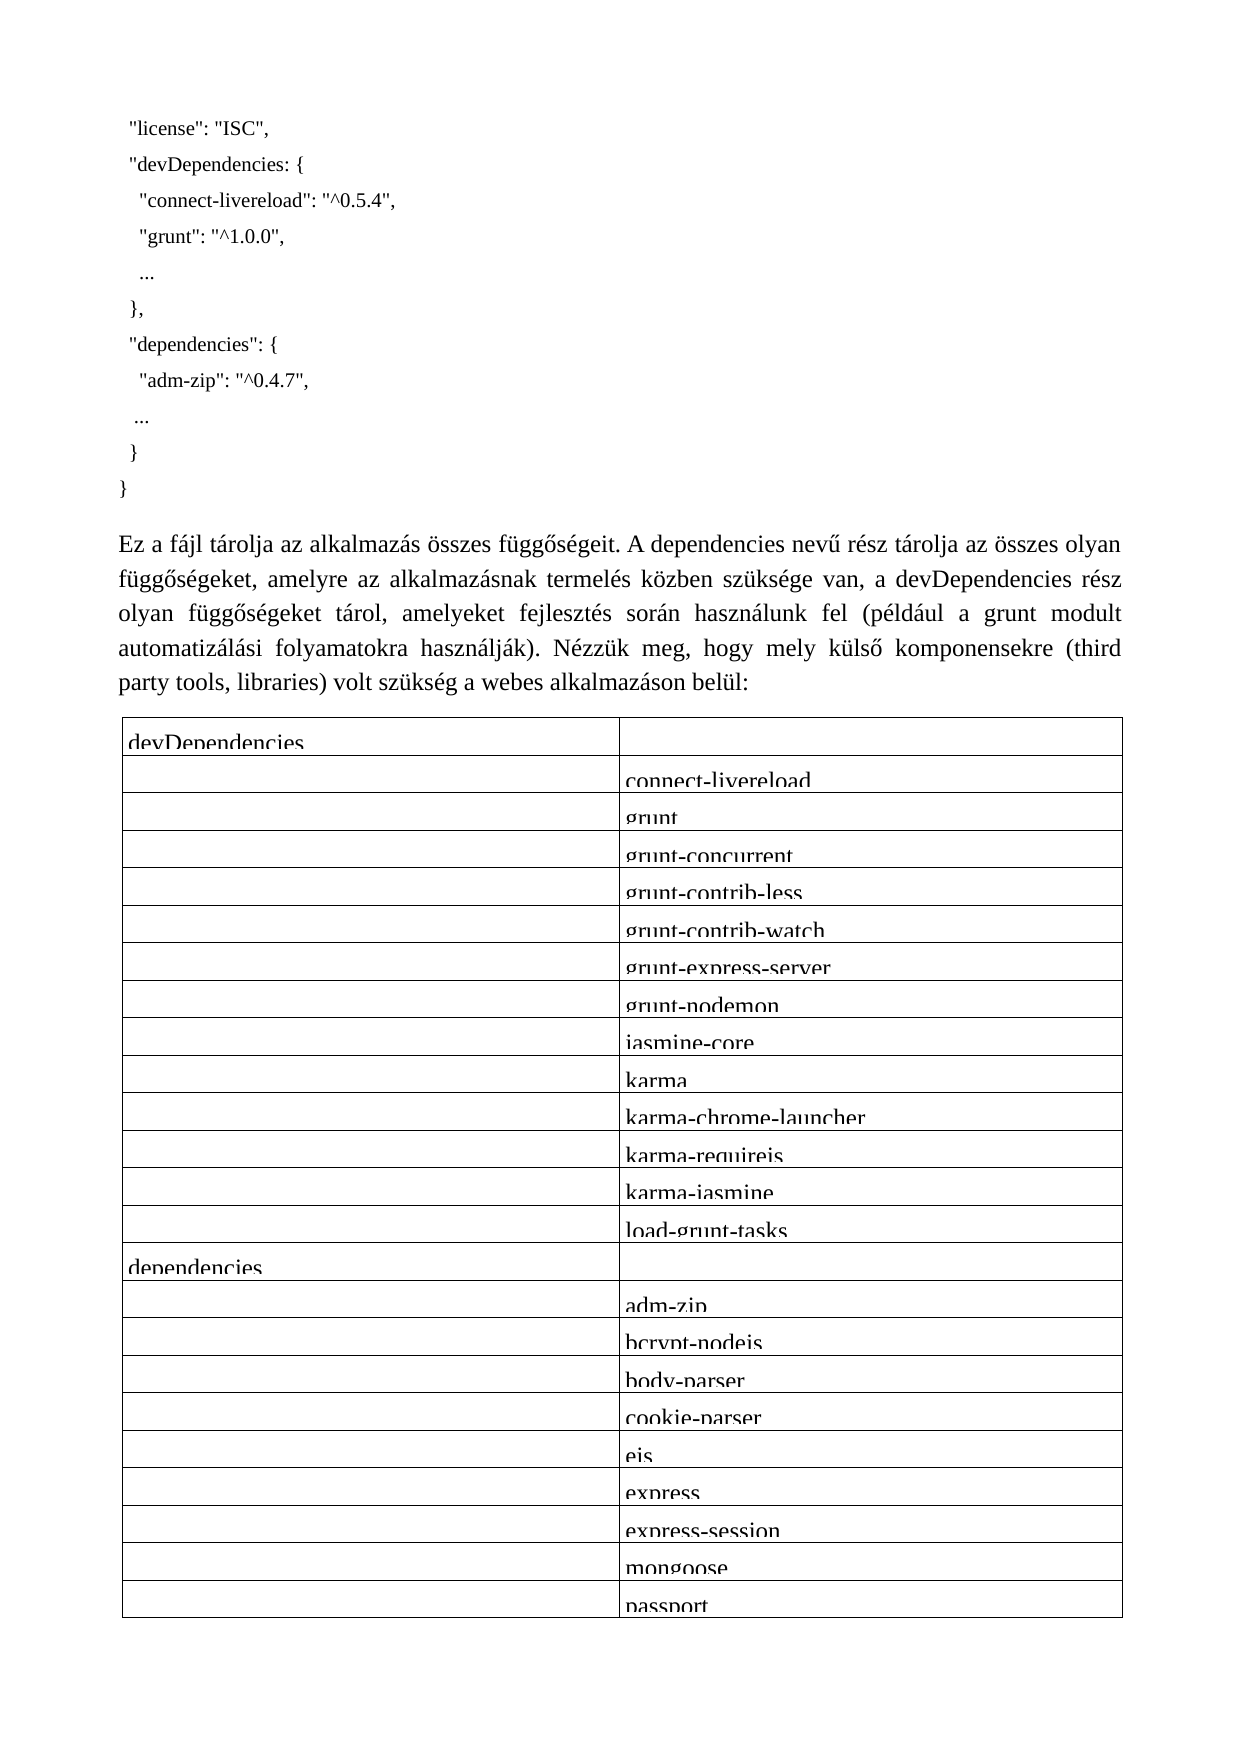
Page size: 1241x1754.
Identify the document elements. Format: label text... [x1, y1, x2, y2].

text }, [118, 298, 1122, 319]
table_header [620, 718, 1122, 754]
table_cell grunt-express-server [620, 943, 1122, 979]
table_cell [620, 1243, 1122, 1279]
text ... [118, 406, 1122, 427]
table_cell [123, 1393, 619, 1429]
table_cell passport [620, 1581, 1122, 1617]
table_cell cookie-parser [620, 1393, 1122, 1429]
table_cell [123, 906, 619, 942]
table_cell grunt-contrib-less [620, 868, 1122, 904]
table_cell [123, 1131, 619, 1167]
table_cell grunt-contrib-watch [620, 906, 1122, 942]
table_cell load-grunt-tasks [620, 1206, 1122, 1242]
table_cell bcrypt-nodejs [620, 1318, 1122, 1354]
table_cell [123, 1318, 619, 1354]
text } [118, 478, 1122, 499]
table_cell [123, 793, 619, 829]
table_cell [123, 756, 619, 792]
table_cell grunt [620, 793, 1122, 829]
table_cell jasmine-core [620, 1018, 1122, 1054]
table_cell express [620, 1468, 1122, 1504]
text "license": "ISC", [118, 118, 1122, 139]
table_cell connect-livereload [620, 756, 1122, 792]
table_cell [123, 868, 619, 904]
title Ez a fájl tárolja az alkalmazás összes függőségeit. A dependencies nevű rész tárolja az összes olyan függőségeket, amelyre az alkalmazásnak termelés közben szüksége van, a devDependencies rész olyan függőségeket tárol, amelyeket fejlesztés során használunk fel (például a grunt modult automatizálási folyamatokra használják). Nézzük meg, hogy mely külső komponensekre (third party tools, libraries) volt szükség a webes alkalmazáson belül: [118, 529, 1122, 696]
table_cell [123, 943, 619, 979]
table_cell [123, 1581, 619, 1617]
table_cell [123, 1168, 619, 1204]
table_cell dependencies [123, 1243, 619, 1279]
text ... [118, 262, 1122, 283]
table_cell karma-chrome-launcher [620, 1093, 1122, 1129]
table_cell grunt-concurrent [620, 831, 1122, 867]
table_cell [123, 831, 619, 867]
table_cell [123, 1056, 619, 1092]
table_cell adm-zip [620, 1281, 1122, 1317]
table_cell grunt-nodemon [620, 981, 1122, 1017]
table_cell [123, 1281, 619, 1317]
text "devDependencies: { [118, 154, 1122, 175]
table_cell [123, 1356, 619, 1392]
text "dependencies": { [118, 334, 1122, 355]
table_cell karma-jasmine [620, 1168, 1122, 1204]
table_cell [123, 1431, 619, 1467]
table_cell express-session [620, 1506, 1122, 1542]
table_cell [123, 981, 619, 1017]
table_header devDependencies [123, 718, 619, 754]
table_cell [123, 1468, 619, 1504]
table_cell [123, 1018, 619, 1054]
table_cell [123, 1506, 619, 1542]
table_cell [123, 1543, 619, 1579]
table_cell [123, 1206, 619, 1242]
table_cell mongoose [620, 1543, 1122, 1579]
table_cell karma [620, 1056, 1122, 1092]
table_cell ejs [620, 1431, 1122, 1467]
text "connect-livereload": "^0.5.4", [118, 190, 1122, 211]
text } [118, 442, 1122, 463]
table_cell body-parser [620, 1356, 1122, 1392]
table_cell karma-requirejs [620, 1131, 1122, 1167]
text "adm-zip": "^0.4.7", [118, 370, 1122, 391]
table_cell [123, 1093, 619, 1129]
text "grunt": "^1.0.0", [118, 226, 1122, 247]
